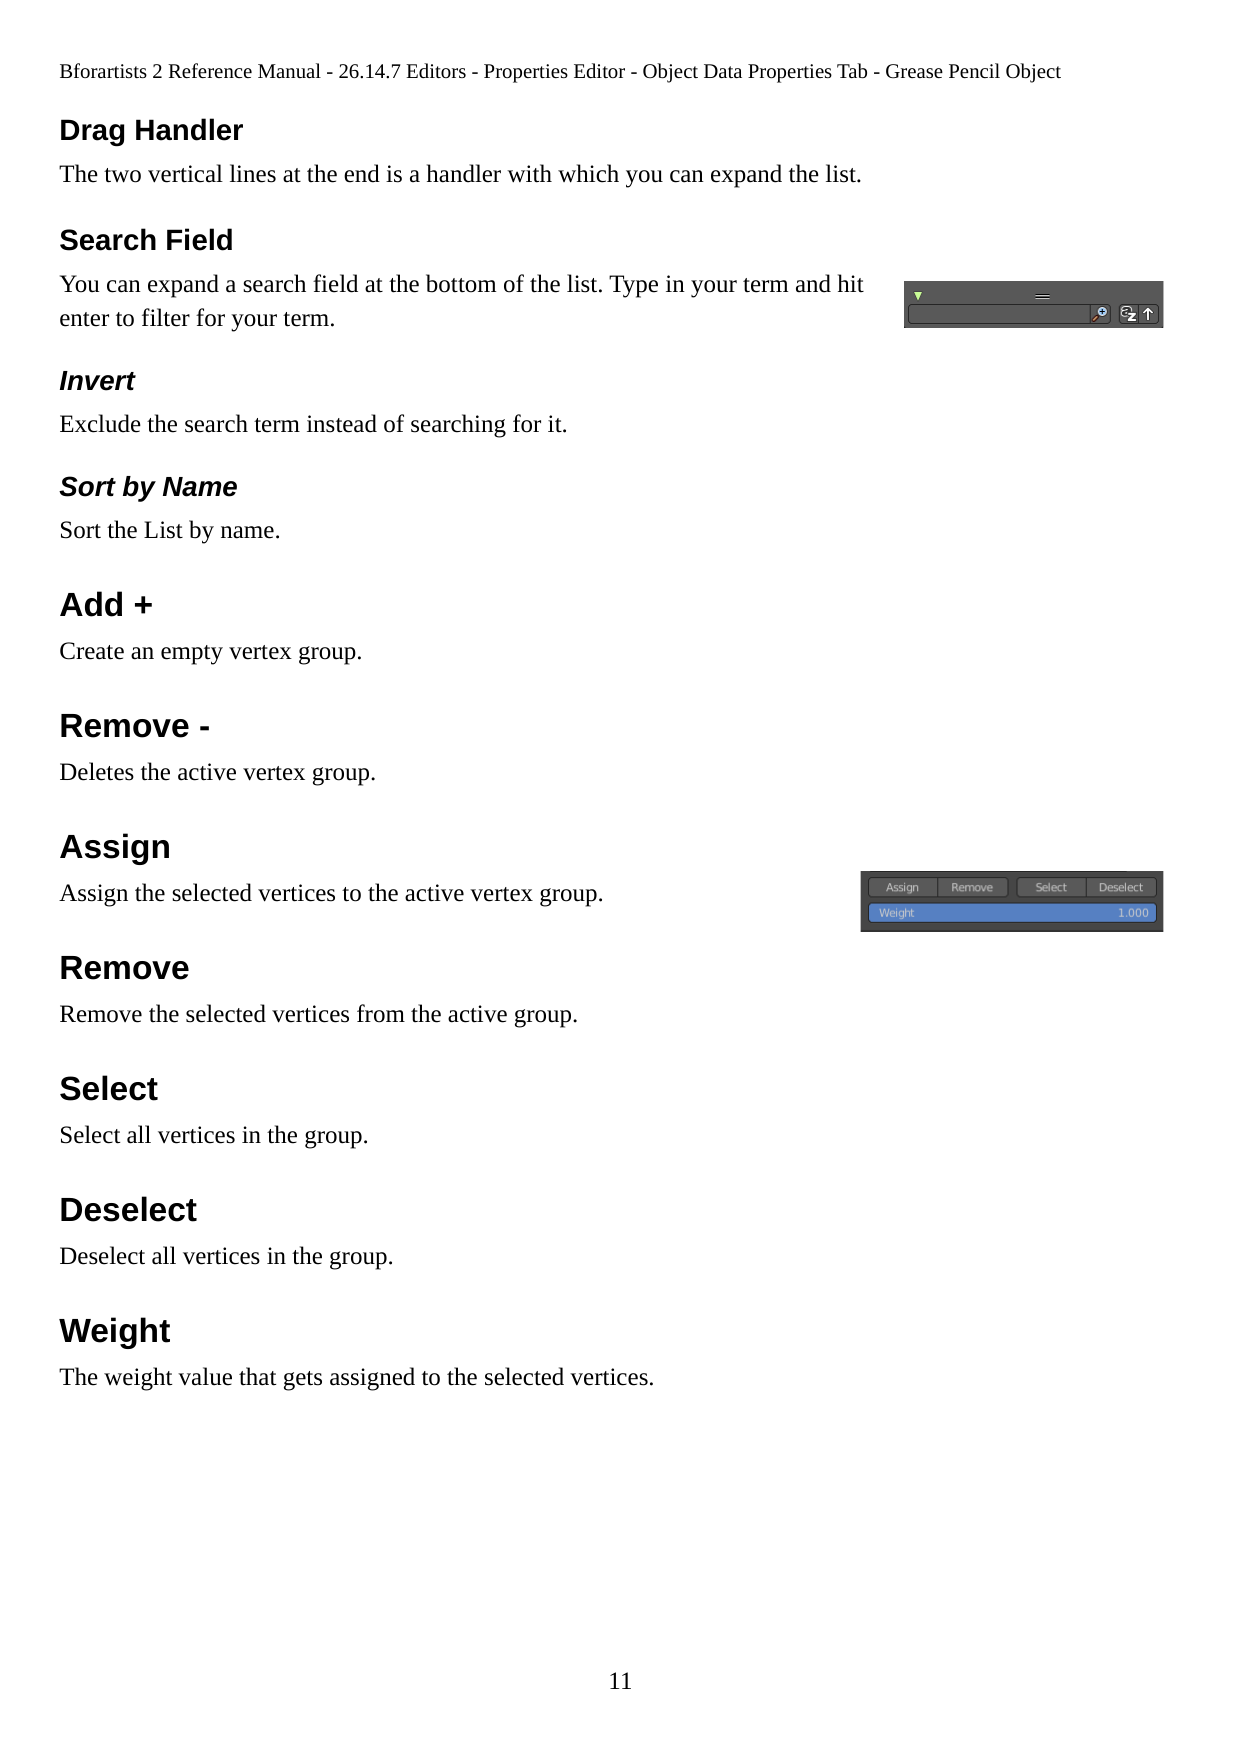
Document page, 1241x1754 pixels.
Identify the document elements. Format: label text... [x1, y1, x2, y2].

text Exclude the search term instead of searching for it. [59, 409, 1181, 438]
subtitle Sort by Name [59, 471, 1181, 503]
picture [904, 281, 1164, 328]
subtitle Remove - [59, 706, 1181, 745]
subtitle Select [59, 1069, 1181, 1108]
text The two vertical lines at the end is a handler with which you can expand the list. [59, 159, 1181, 188]
text Select all vertices in the group. [59, 1120, 1181, 1149]
text Remove the selected vertices from the active group. [59, 999, 1181, 1028]
subtitle Remove [59, 948, 1181, 987]
text Create an empty vertex group. [59, 636, 1181, 665]
subtitle Deselect [59, 1190, 1181, 1229]
text Assign the selected vertices to the active vertex group. [59, 878, 860, 907]
subtitle Add + [59, 585, 1181, 624]
text You can expand a search field at the bottom of the list. Type in your term and hit enter to filter for your term. [59, 269, 1181, 332]
picture [860, 871, 1164, 932]
text The weight value that gets assigned to the selected vertices. [59, 1362, 1181, 1391]
subtitle Assign [59, 827, 1181, 866]
text Sort the List by name. [59, 515, 1181, 544]
text Deletes the active vertex group. [59, 757, 1181, 786]
subtitle Search Field [59, 222, 1181, 256]
subtitle Weight [59, 1311, 1181, 1350]
subtitle Invert [59, 365, 1181, 397]
subtitle Drag Handler [59, 113, 1181, 146]
text Deselect all vertices in the group. [59, 1241, 1181, 1270]
